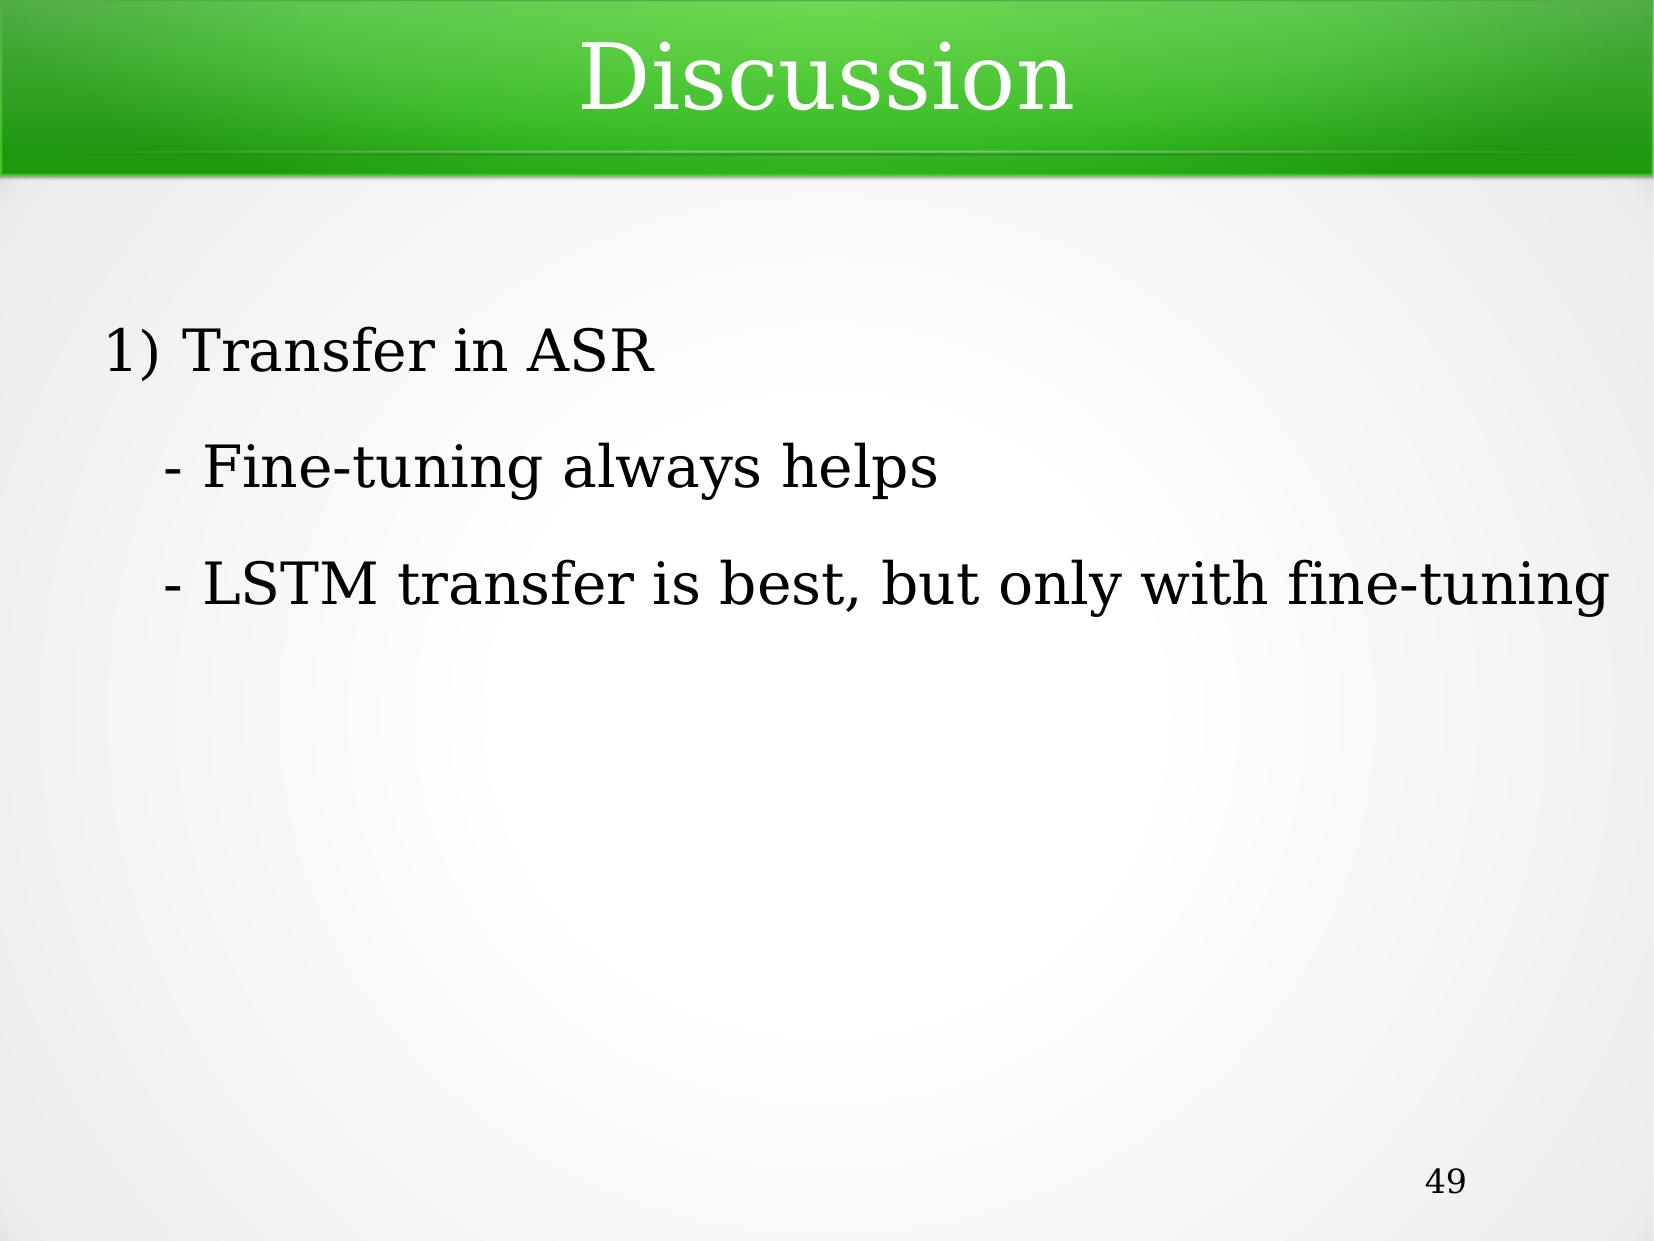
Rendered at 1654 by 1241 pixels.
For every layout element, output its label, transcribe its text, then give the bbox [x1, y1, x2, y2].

title Discussion [82, 11, 1571, 154]
picture [0, 0, 1654, 1241]
text_box Transfer in ASR - Fine-tuning always helps - LSTM transfer is best, but only with fine-tuning [87, 317, 1574, 1241]
